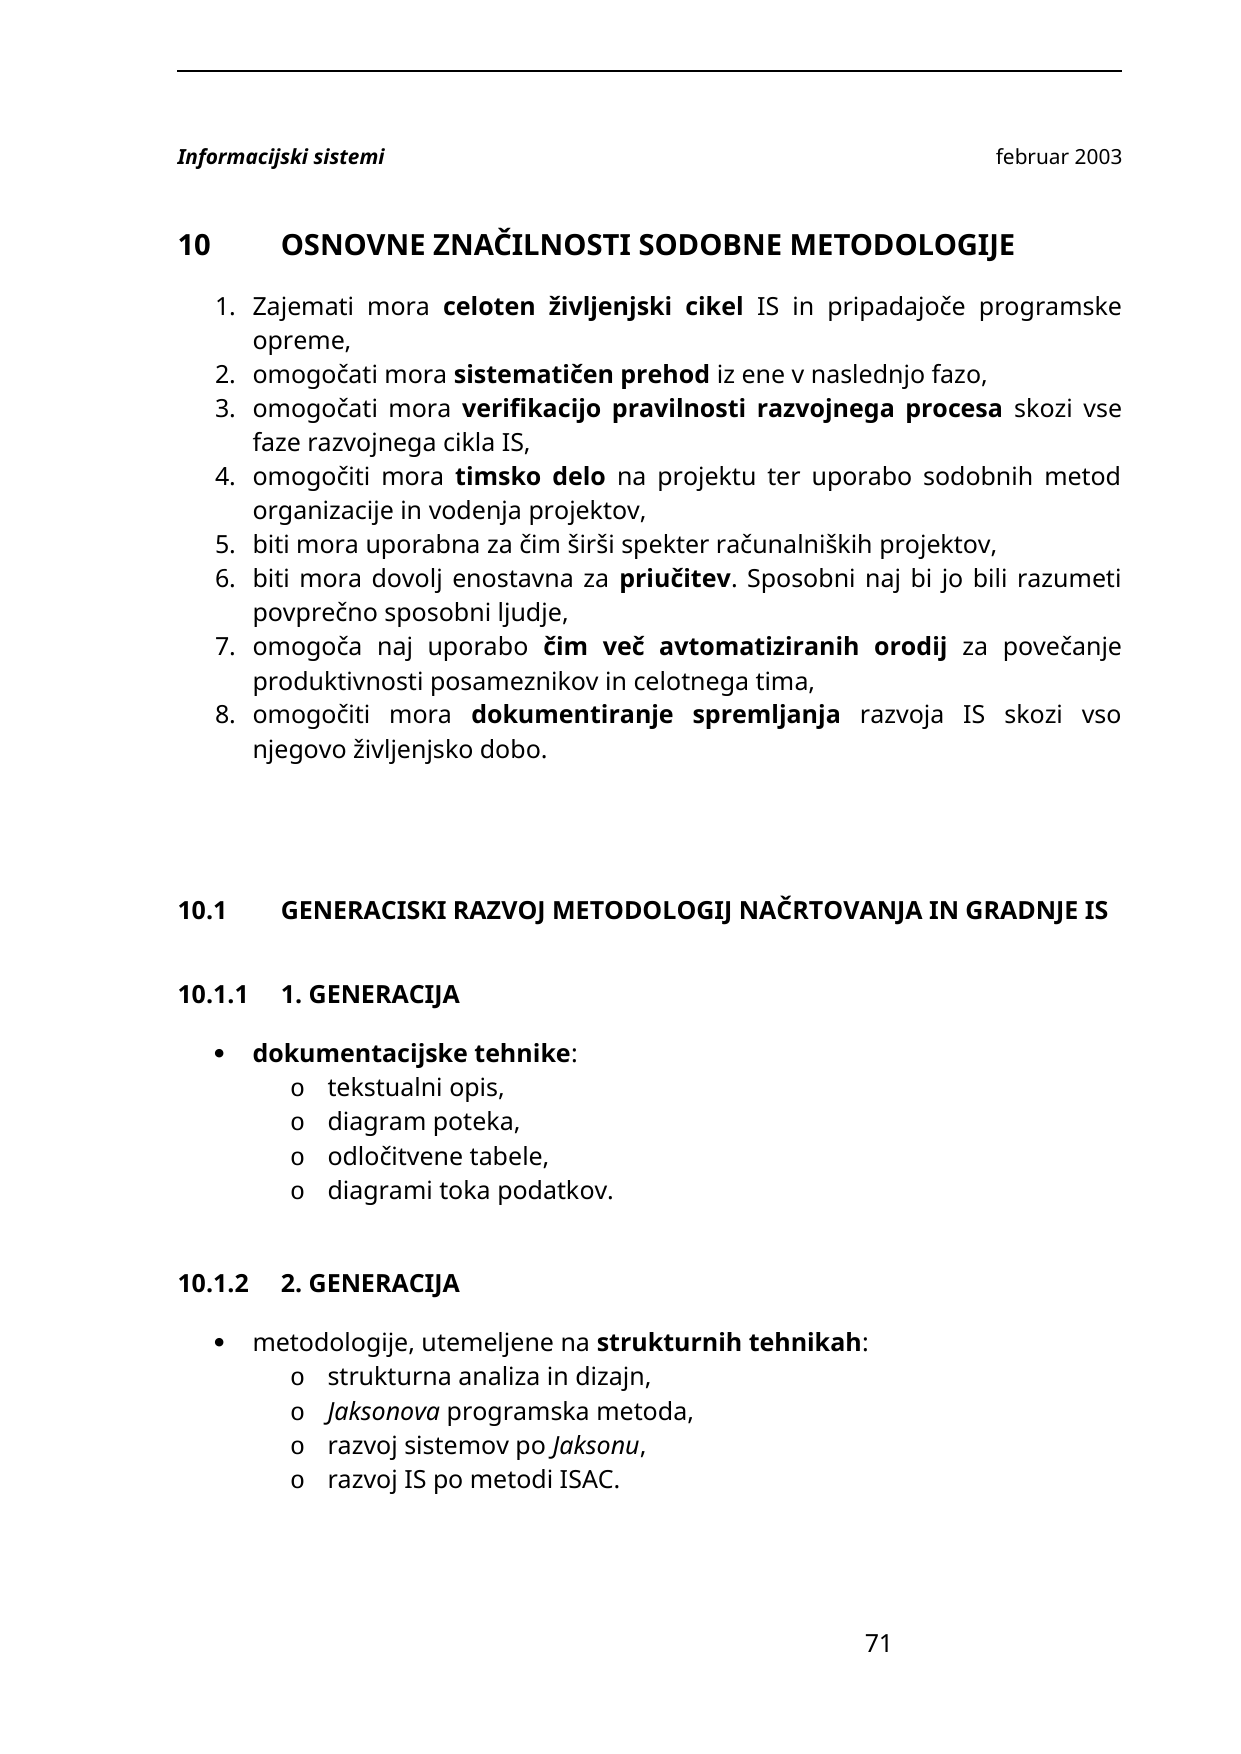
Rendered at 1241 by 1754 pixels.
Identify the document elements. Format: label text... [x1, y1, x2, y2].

list diagrami toka podatkov. [290, 1172, 1122, 1207]
list Zajemati mora celoten življenjski cikel IS in pripadajoče programske opreme, [215, 288, 1122, 357]
list omogočiti mora dokumentiranje spremljanja razvoja IS skozi vso njegovo življenjsko dobo. [215, 697, 1122, 765]
list tekstualni opis, [290, 1070, 1122, 1104]
list omogoča naj uporabo čim več avtomatiziranih orodij za povečanje produktivnosti posameznikov in celotnega tima, [215, 629, 1122, 697]
subtitle 1. GENERACIJA [177, 977, 1122, 1011]
list biti mora dovolj enostavna za priučitev. Sposobni naj bi jo bili razumeti povprečno sposobni ljudje, [215, 561, 1122, 629]
list razvoj sistemov po Jaksonu, [290, 1427, 1122, 1462]
list diagram poteka, [290, 1104, 1122, 1138]
list odločitvene tabele, [290, 1138, 1122, 1172]
list strukturna analiza in dizajn, [290, 1359, 1122, 1393]
subtitle GENERACISKI RAZVOJ METODOLOGIJ NAČRTOVANJA IN GRADNJE IS [177, 892, 1122, 927]
list metodologije, utemeljene na strukturnih tehnikah: [215, 1325, 1122, 1359]
list biti mora uporabna za čim širši spekter računalniških projektov, [215, 527, 1122, 561]
list omogočati mora verifikacijo pravilnosti razvojnega procesa skozi vse faze razvojnega cikla IS, [215, 391, 1122, 459]
list razvoj IS po metodi ISAC. [290, 1462, 1122, 1496]
subtitle 2. GENERACIJA [177, 1266, 1122, 1300]
list Jaksonova programska metoda, [290, 1393, 1122, 1427]
subtitle OSNOVNE ZNAČILNOSTI SODOBNE METODOLOGIJE [177, 224, 1122, 263]
list dokumentacijske tehnike: [215, 1036, 1122, 1070]
list omogočati mora sistematičen prehod iz ene v naslednjo fazo, [215, 357, 1122, 391]
list omogočiti mora timsko delo na projektu ter uporabo sodobnih metod organizacije in vodenja projektov, [215, 459, 1122, 527]
